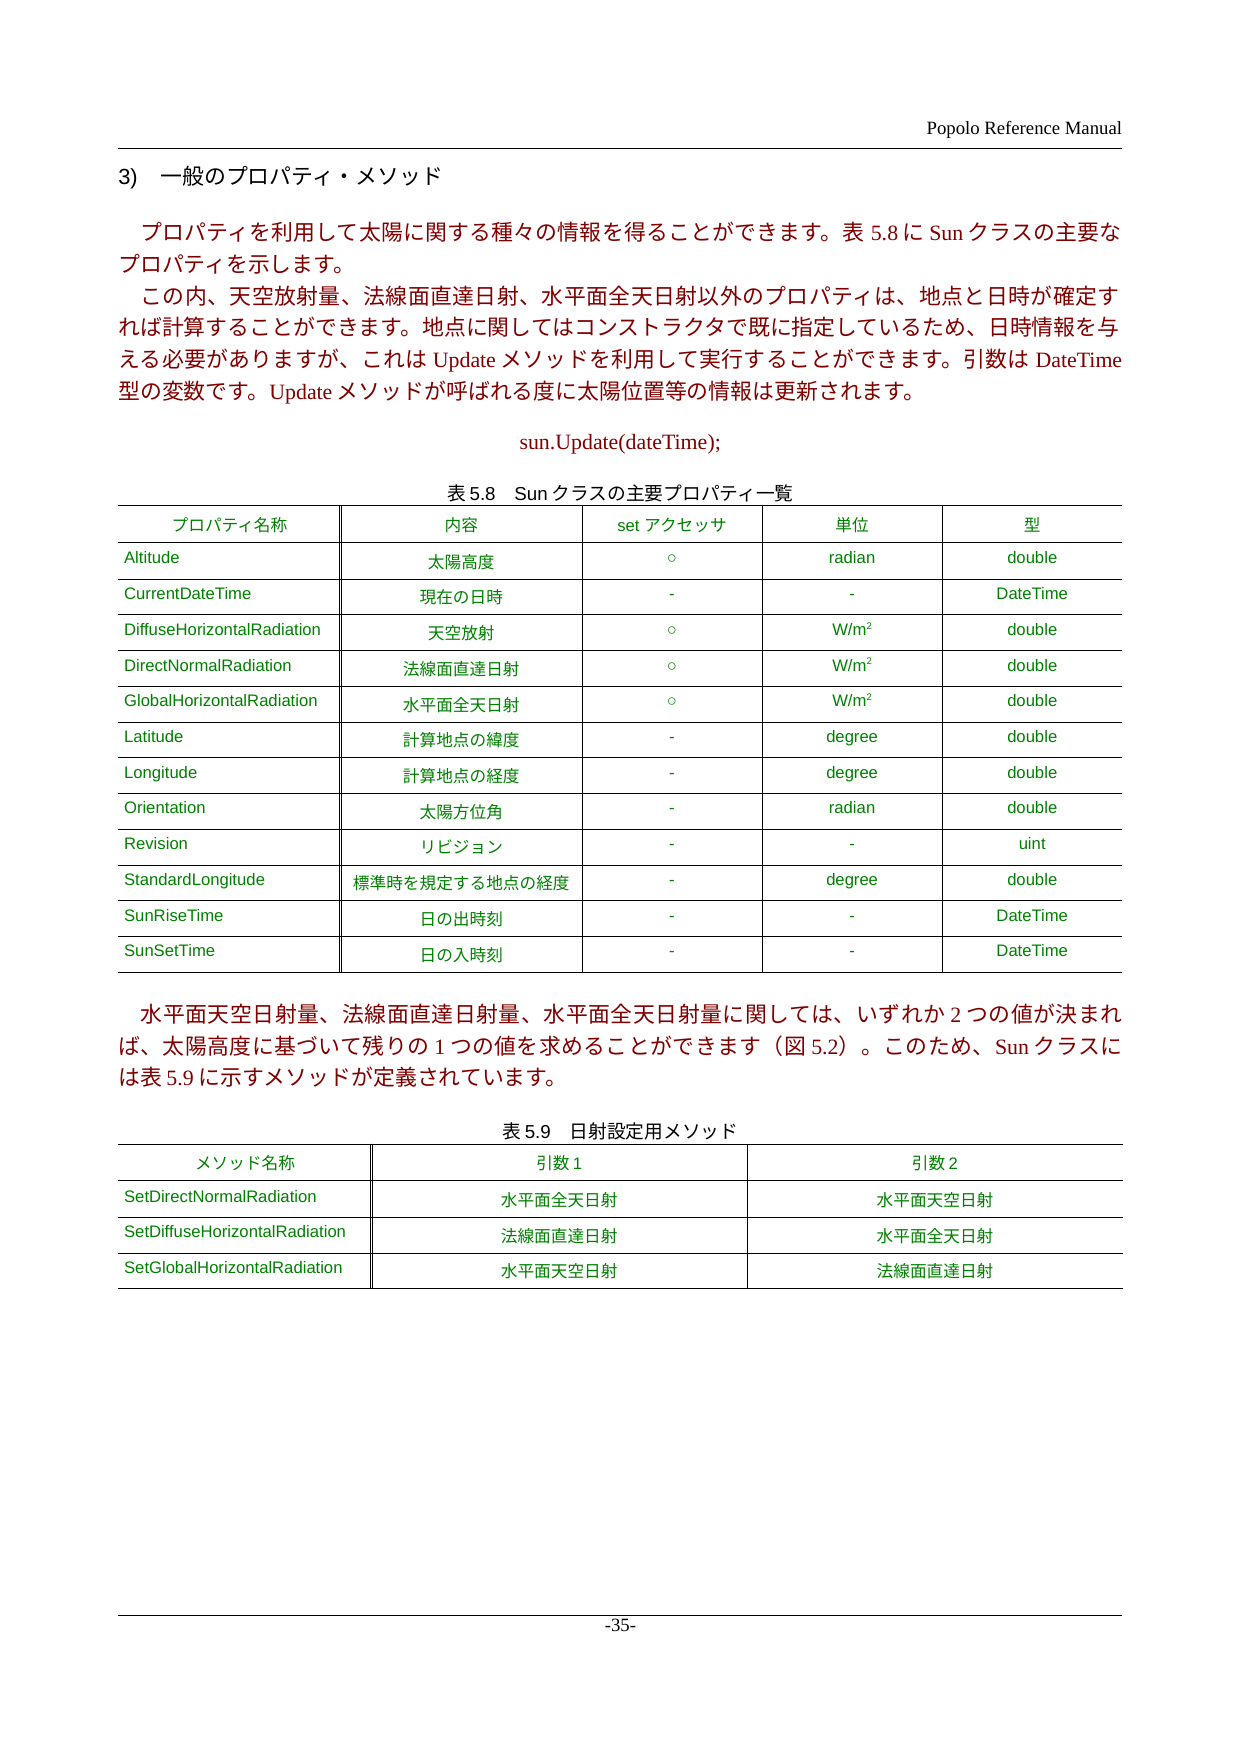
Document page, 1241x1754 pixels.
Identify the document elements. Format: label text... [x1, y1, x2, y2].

table_cell 日の入時刻 [342, 937, 582, 972]
table_cell 計算地点の緯度 [342, 723, 582, 757]
table_cell 水平面全天日射 [748, 1218, 1122, 1252]
table_cell 天空放射 [342, 615, 582, 650]
table_cell W/m2 [763, 687, 942, 722]
table_cell radian [763, 794, 942, 829]
table_cell - [763, 580, 942, 614]
table_cell CurrentDateTime [118, 580, 339, 614]
table_cell Latitude [118, 723, 339, 757]
table_cell 太陽高度 [342, 543, 582, 579]
text この内、天空放射量、法線面直達日射、水平面全天日射以外のプロパティは、地点と日時が確定すれば計算することができます。地点に関してはコンストラクタで既に指定しているため、日時情報を与える必要がありますが、これはUpdateメソッドを利用して実行することができます。引数はDateTime型の変数です。Updateメソッドが呼ばれる度に太陽位置等の情報は更新されます。 [118, 279, 1122, 405]
table_cell 計算地点の経度 [342, 758, 582, 793]
table_cell 水平面天空日射 [748, 1181, 1122, 1217]
table_cell DateTime [943, 901, 1122, 936]
table_cell ○ [583, 615, 762, 650]
table_cell 標準時を規定する地点の経度 [342, 866, 582, 900]
table_cell double [943, 543, 1122, 579]
table_cell Orientation [118, 794, 339, 829]
table_cell StandardLongitude [118, 866, 339, 900]
table_cell - [583, 866, 762, 900]
table_cell SunRiseTime [118, 901, 339, 936]
table_cell リビジョン [342, 830, 582, 864]
table_cell Revision [118, 830, 339, 864]
table_header 単位 [763, 506, 942, 542]
table_cell - [583, 937, 762, 972]
table_cell 現在の日時 [342, 580, 582, 614]
table_cell ○ [583, 651, 762, 686]
text 水平面天空日射量、法線面直達日射量、水平面全天日射量に関しては、いずれか2つの値が決まれば、太陽高度に基づいて残りの1つの値を求めることができます（図5.2）。このため、Sunクラスには表5.9に示すメソッドが定義されています。 [118, 997, 1122, 1092]
table_cell - [583, 901, 762, 936]
table_cell 太陽方位角 [342, 794, 582, 829]
table_header メソッド名称 [118, 1145, 370, 1180]
table_cell - [583, 830, 762, 864]
table_cell - [583, 794, 762, 829]
table_cell ○ [583, 687, 762, 722]
table_header 内容 [342, 506, 582, 542]
table_cell 法線面直達日射 [342, 651, 582, 686]
table_cell DiffuseHorizontalRadiation [118, 615, 339, 650]
table_cell ○ [583, 543, 762, 579]
table_header プロパティ名称 [118, 506, 339, 542]
table_cell double [943, 758, 1122, 793]
table_cell SunSetTime [118, 937, 339, 972]
table_cell SetDiffuseHorizontalRadiation [118, 1218, 370, 1252]
table_cell GlobalHorizontalRadiation [118, 687, 339, 722]
table_header 型 [943, 506, 1122, 542]
table_cell double [943, 866, 1122, 900]
table_cell degree [763, 866, 942, 900]
table_cell degree [763, 723, 942, 757]
table_cell - [763, 937, 942, 972]
subtitle 一般のプロパティ・メソッド [118, 159, 1122, 191]
text sun.Update(dateTime); [118, 429, 1122, 454]
table_cell Longitude [118, 758, 339, 793]
table_cell SetDirectNormalRadiation [118, 1181, 370, 1217]
table_cell W/m2 [763, 651, 942, 686]
table_cell - [583, 580, 762, 614]
table_header set アクセッサ [583, 506, 762, 542]
table_cell DateTime [943, 937, 1122, 972]
table_cell uint [943, 830, 1122, 864]
table_header 引数1 [373, 1145, 747, 1180]
table_cell SetGlobalHorizontalRadiation [118, 1254, 370, 1288]
table_cell double [943, 794, 1122, 829]
table_cell double [943, 651, 1122, 686]
table_cell radian [763, 543, 942, 579]
table_cell double [943, 723, 1122, 757]
table_cell - [763, 830, 942, 864]
table_cell 水平面全天日射 [373, 1181, 747, 1217]
table_cell 日の出時刻 [342, 901, 582, 936]
table_cell 法線面直達日射 [373, 1218, 747, 1252]
table_cell double [943, 615, 1122, 650]
table_cell - [583, 758, 762, 793]
table_cell degree [763, 758, 942, 793]
table_cell double [943, 687, 1122, 722]
table_cell 法線面直達日射 [748, 1254, 1122, 1288]
table_cell - [583, 723, 762, 757]
table_cell 水平面天空日射 [373, 1254, 747, 1288]
table_cell - [763, 901, 942, 936]
table_cell 水平面全天日射 [342, 687, 582, 722]
text 表5.8 Sunクラスの主要プロパティ一覧 [118, 478, 1122, 505]
text プロパティを利用して太陽に関する種々の情報を得ることができます。表5.8にSunクラスの主要なプロパティを示します。 [118, 215, 1122, 279]
text 表5.9 日射設定用メソッド [118, 1116, 1122, 1143]
table_cell W/m2 [763, 615, 942, 650]
table_cell Altitude [118, 543, 339, 579]
table_cell DateTime [943, 580, 1122, 614]
table_cell DirectNormalRadiation [118, 651, 339, 686]
table_header 引数2 [748, 1145, 1122, 1180]
